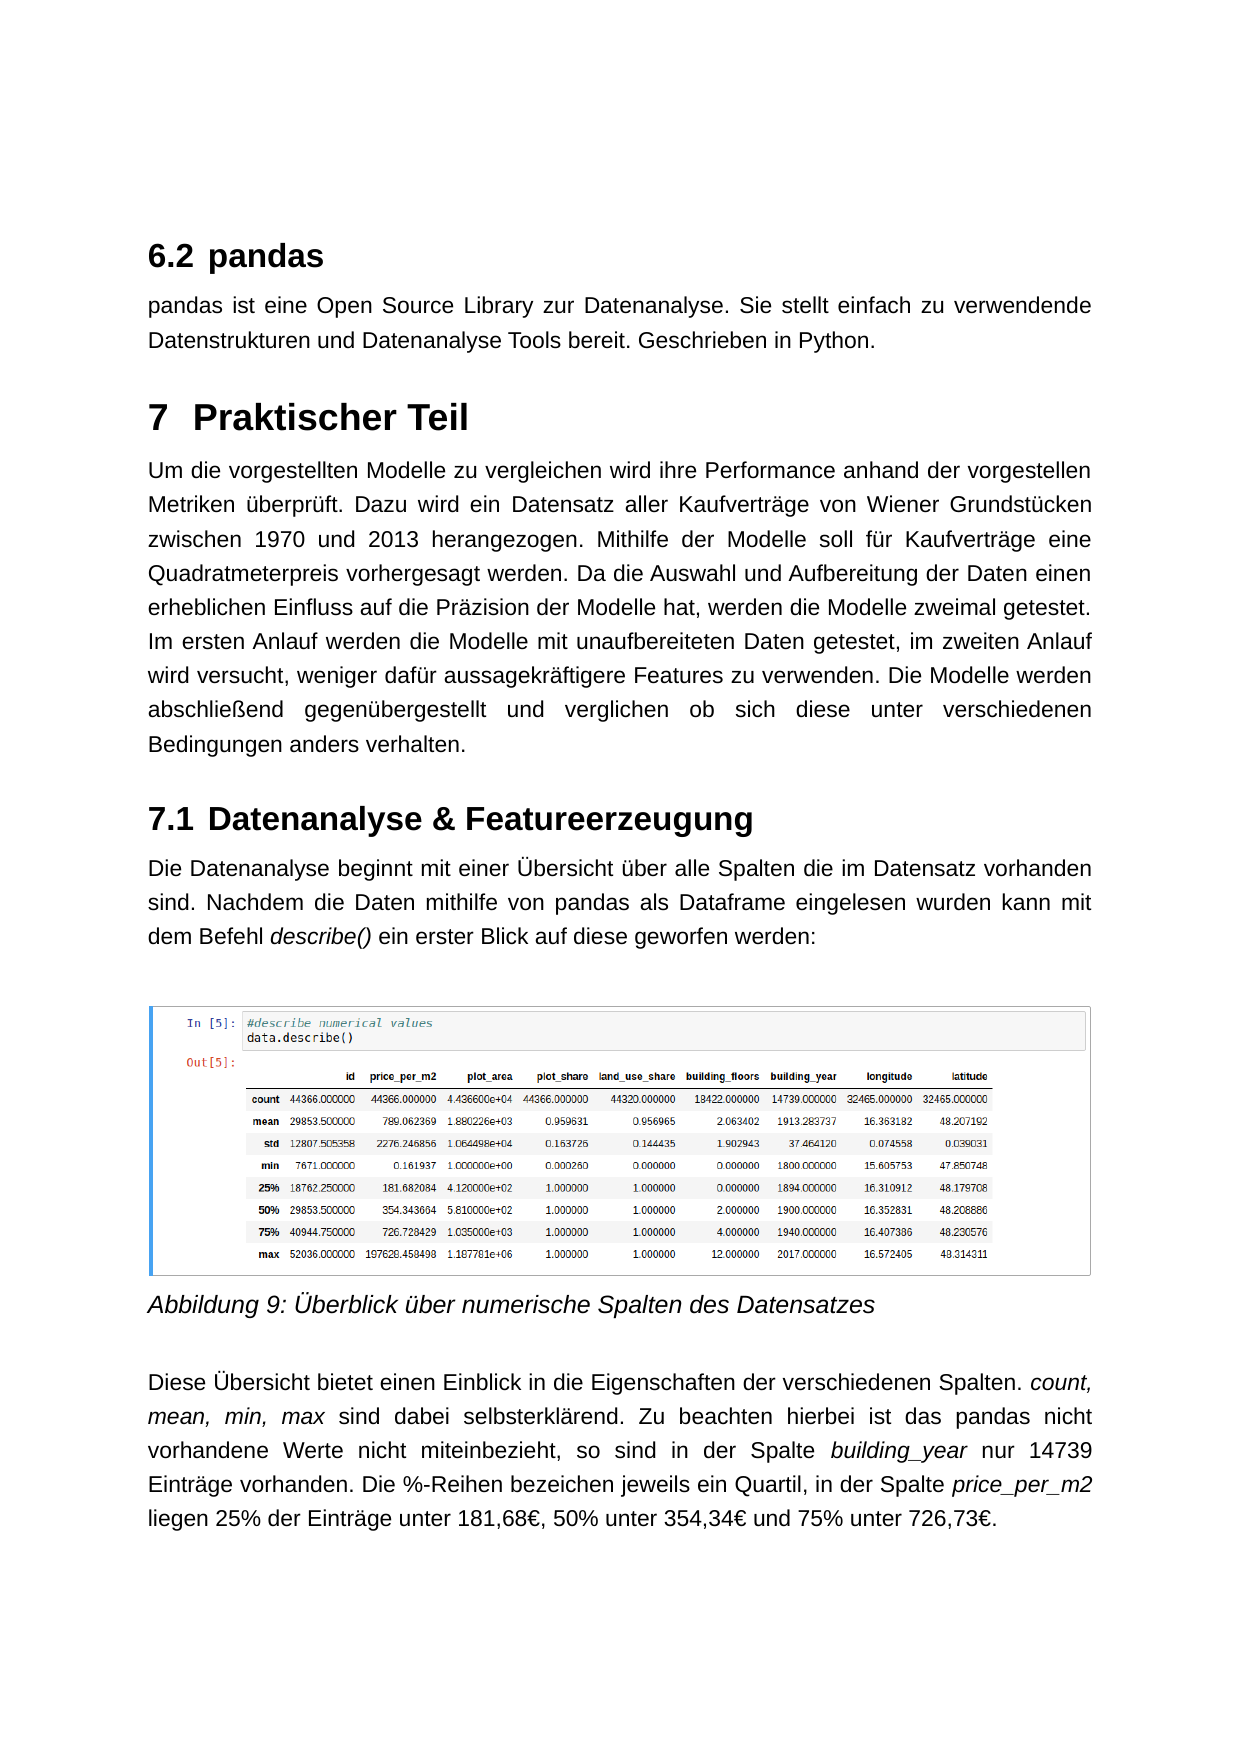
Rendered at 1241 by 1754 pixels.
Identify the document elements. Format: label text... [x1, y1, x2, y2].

text Abbildung 9: Überblick über numerische Spalten des Datensatzes [148, 1277, 1092, 1319]
text Um die vorgestellten Modelle zu vergleichen wird ihre Performance anhand der vorgestellen Metriken überprüft. Dazu wird ein Datensatz aller Kaufverträge von Wiener Grundstücken zwischen 1970 und 2013 herangezogen. Mithilfe der Modelle soll für Kaufverträge eine Quadratmeterpreis vorhergesagt werden. Da die Auswahl und Aufbereitung der Daten einen erheblichen Einfluss auf die Präzision der Modelle hat, werden die Modelle zweimal getestet. Im ersten Anlauf werden die Modelle mit unaufbereiteten Daten getestet, im zweiten Anlauf wird versucht, weniger dafür aussagekräftigere Features zu verwenden. Die Modelle werden abschließend gegenübergestellt und verglichen ob sich diese unter verschiedenen Bedingungen anders verhalten. [148, 457, 1092, 757]
subtitle Datenanalyse & Featureerzeugung [148, 799, 1092, 837]
text pandas ist eine Open Source Library zur Datenanalyse. Sie stellt einfach zu verwendende Datenstrukturen und Datenanalyse Tools bereit. Geschrieben in Python. [148, 292, 1092, 353]
subtitle Praktischer Teil [148, 395, 1092, 438]
subtitle pandas [148, 236, 1092, 275]
text Diese Übersicht bietet einen Einblick in die Eigenschaften der verschiedenen Spalten. count, mean, min, max sind dabei selbsterklärend. Zu beachten hierbei ist das pandas nicht vorhandene Werte nicht miteinbezieht, so sind in der Spalte building_year nur 14739 Einträge vorhanden. Die %-Reihen bezeichen jeweils ein Quartil, in der Spalte price_per_m2 liegen 25% der Einträge unter 181,68€, 50% unter 354,34€ und 75% unter 726,73€. [148, 1368, 1092, 1532]
picture [147, 1004, 1093, 1277]
text Die Datenanalyse beginnt mit einer Übersicht über alle Spalten die im Datensatz vorhanden sind. Nachdem die Daten mithilfe von pandas als Dataframe eingelesen wurden kann mit dem Befehl describe() ein erster Blick auf diese geworfen werden: [148, 855, 1092, 950]
